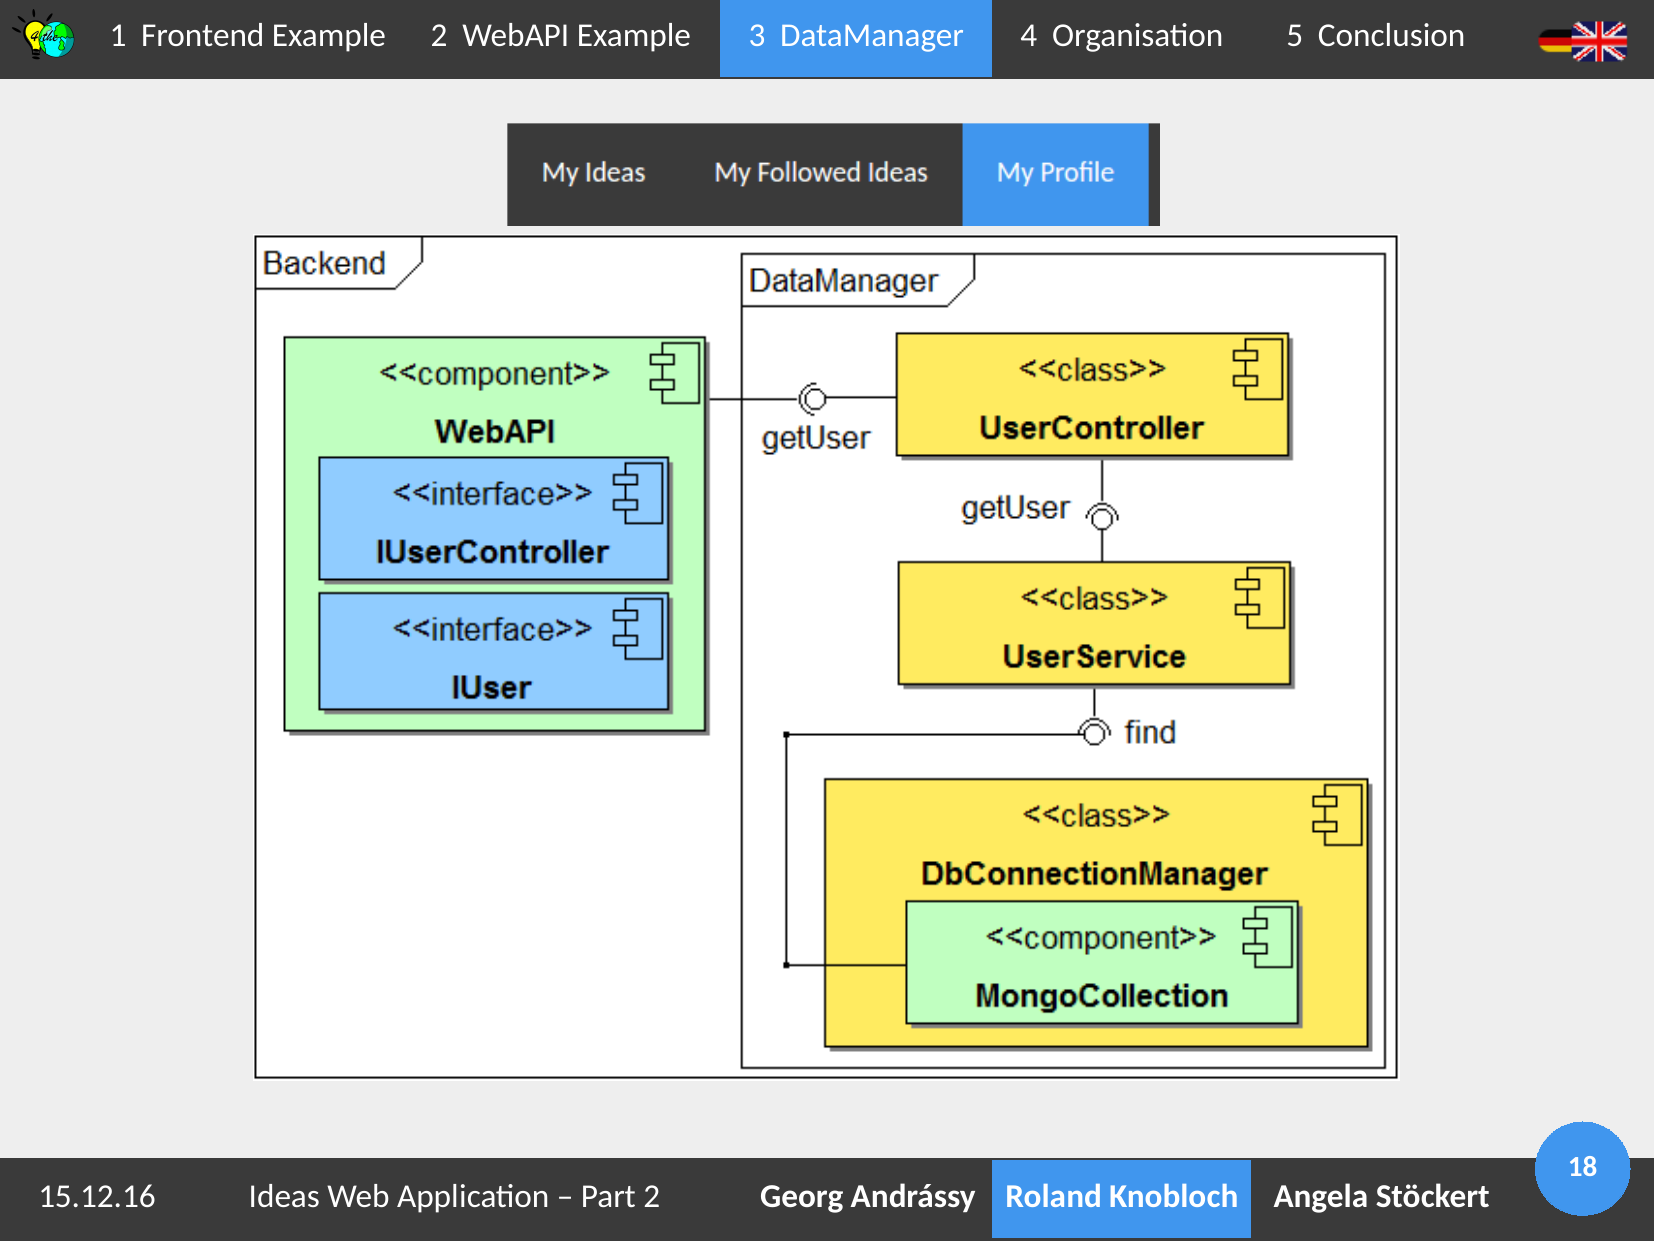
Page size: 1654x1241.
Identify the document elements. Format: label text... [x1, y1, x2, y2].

picture [253, 234, 1400, 1081]
picture [2, 0, 83, 79]
text_box 3 DataManager [720, 0, 992, 77]
text_box Ideas Web Application – Part 2 [242, 1160, 668, 1238]
picture [506, 122, 1160, 226]
text_box 5 Conclusion [1251, 0, 1501, 77]
text_box 2 WebAPI Example [401, 0, 720, 77]
text_box 1 Frontend Example [94, 0, 401, 77]
text_box Roland Knobloch [992, 1160, 1251, 1238]
text_box Georg Andrássy [744, 1160, 992, 1238]
picture [1536, 18, 1629, 64]
text_box Angela Stöckert [1251, 1160, 1512, 1238]
text_box 4 Organisation [992, 0, 1251, 77]
